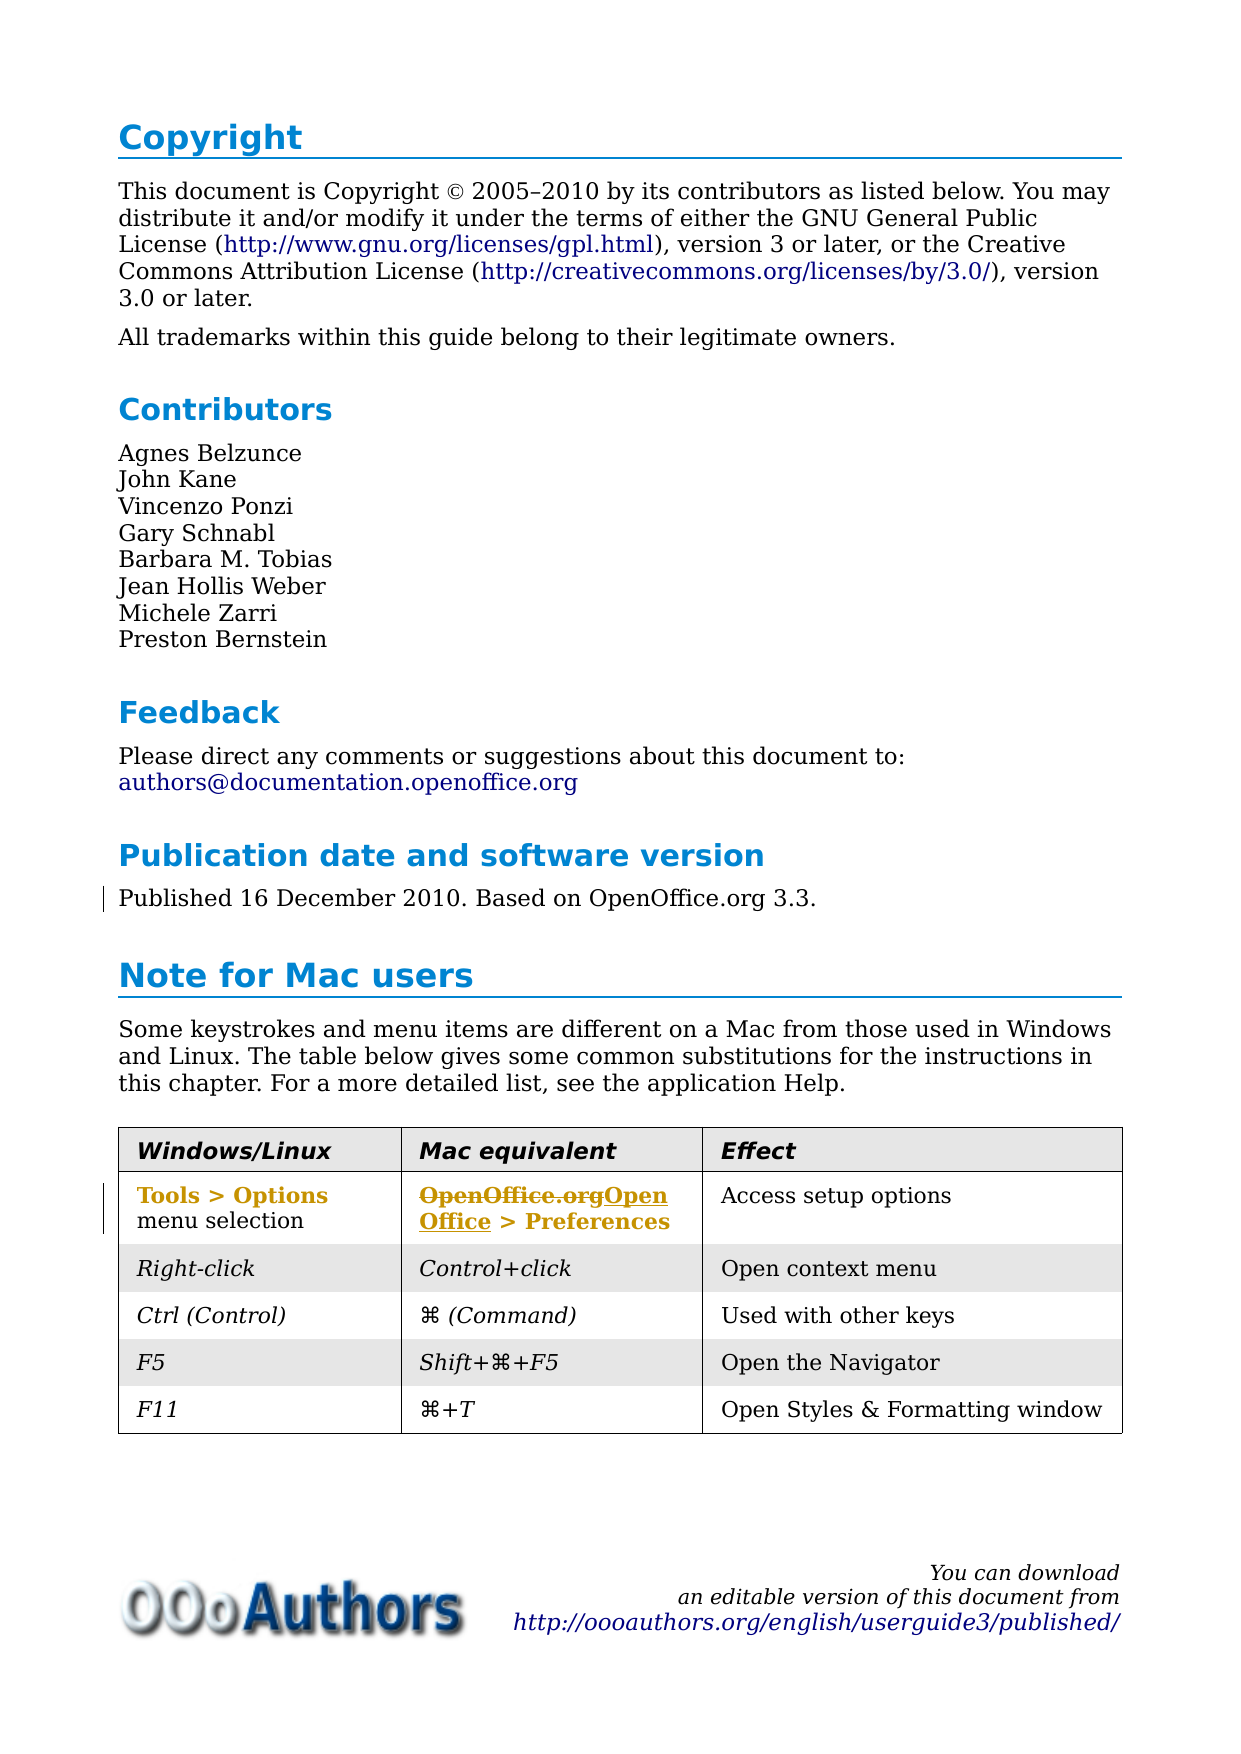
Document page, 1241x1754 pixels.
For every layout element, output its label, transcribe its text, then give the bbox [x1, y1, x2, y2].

table_header Effect [703, 1128, 1122, 1171]
text This document is Copyright © 2005–2010 by its contributors as listed below. You may distribute it and/or modify it under the terms of either the GNU General Public License (http://www.gnu.org/licenses/gpl.html), version 3 or later, or the Creative Commons Attribution License (http://creativecommons.org/licenses/by/3.0/), version 3.0 or later. [118, 178, 1122, 311]
table_header Windows/Linux [119, 1128, 401, 1171]
table_header Mac equivalent [402, 1128, 702, 1171]
text Feedback [118, 695, 1122, 730]
text Publication date and software version [118, 838, 1122, 873]
table_cell OpenOffice > Preferences [402, 1172, 702, 1244]
text Contributors [118, 392, 1122, 428]
text Published 16 December 2010. Based on OpenOffice.org 3.3. [118, 886, 1122, 912]
text Agnes Belzunce John Kane Vincenzo Ponzi Gary Schnabl Barbara M. Tobias Jean Hollis Weber Michele Zarri Preston Bernstein [118, 440, 1122, 653]
table_cell F11 [119, 1386, 401, 1433]
text All trademarks within this guide belong to their legitimate owners. [118, 324, 1122, 351]
table_cell Access setup options [703, 1172, 1122, 1244]
table_cell F5 [119, 1339, 401, 1386]
table_cell Right-click [119, 1244, 401, 1292]
table_cell Open the Navigator [703, 1339, 1122, 1386]
table_cell Control+click [402, 1244, 702, 1292]
table_cell Tools > Options menu selection [119, 1172, 401, 1244]
table_cell Ctrl (Control) [119, 1292, 401, 1339]
text Some keystrokes and menu items are different on a Mac from those used in Windows and Linux. The table below gives some common substitutions for the instructions in this chapter. For a more detailed list, see the application Help. [118, 1016, 1122, 1096]
table_cell Shift+z+F5 [402, 1339, 702, 1386]
table_cell Used with other keys [703, 1292, 1122, 1339]
subtitle Copyright [118, 118, 1122, 157]
table_cell Open context menu [703, 1244, 1122, 1292]
table_cell Open Styles & Formatting window [703, 1386, 1122, 1433]
table_cell z (Command) [402, 1292, 702, 1339]
table_cell z+T [402, 1386, 702, 1433]
text Please direct any comments or suggestions about this document to: authors@documentation.openoffice.org [118, 743, 1122, 796]
subtitle Note for Mac users [118, 957, 1122, 996]
picture [117, 1555, 471, 1644]
